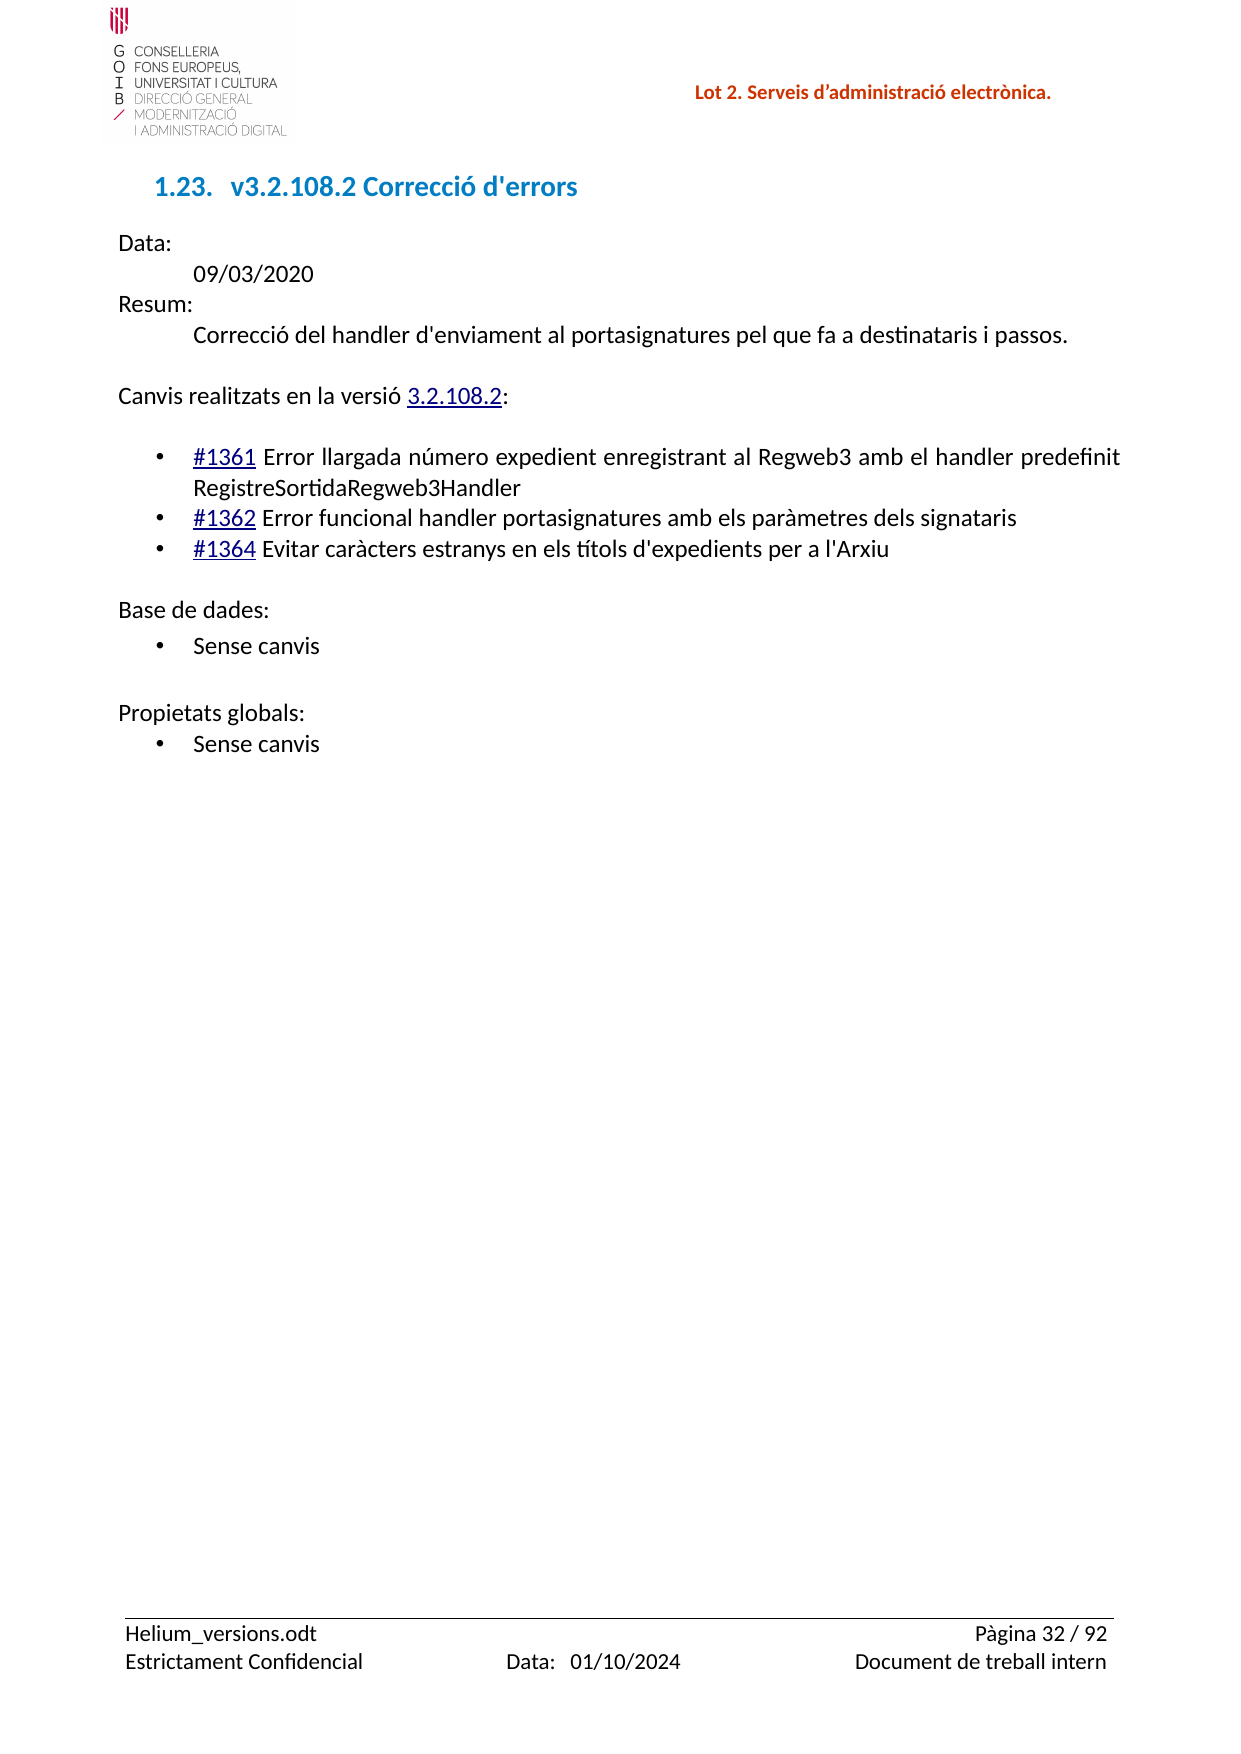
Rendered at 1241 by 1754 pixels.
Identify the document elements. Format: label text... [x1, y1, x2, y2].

text Data: [118, 228, 1122, 258]
subtitle v3.2.108.2 Correcció d'errors [153, 168, 1122, 204]
list Sense canvis [156, 630, 1122, 661]
text Correcció del handler d'enviament al portasignatures pel que fa a destinataris i passos. [118, 319, 1122, 350]
text Canvis realitzats en la versió 3.2.108.2: [118, 380, 1122, 411]
list #1361 Error llargada número expedient enregistrant al Regweb3 amb el handler predefinit RegistreSortidaRegweb3Handler [156, 441, 1122, 502]
text 09/03/2020 [118, 258, 1122, 289]
list Sense canvis [156, 728, 1122, 758]
list #1362 Error funcional handler portasignatures amb els paràmetres dels signataris [156, 502, 1122, 533]
list #1364 Evitar caràcters estranys en els títols d'expedients per a l'Arxiu [156, 533, 1122, 563]
picture [100, 0, 297, 144]
text Base de dades: [118, 594, 1122, 624]
text Propietats globals: [118, 697, 1122, 728]
text Resum: [118, 289, 1122, 319]
